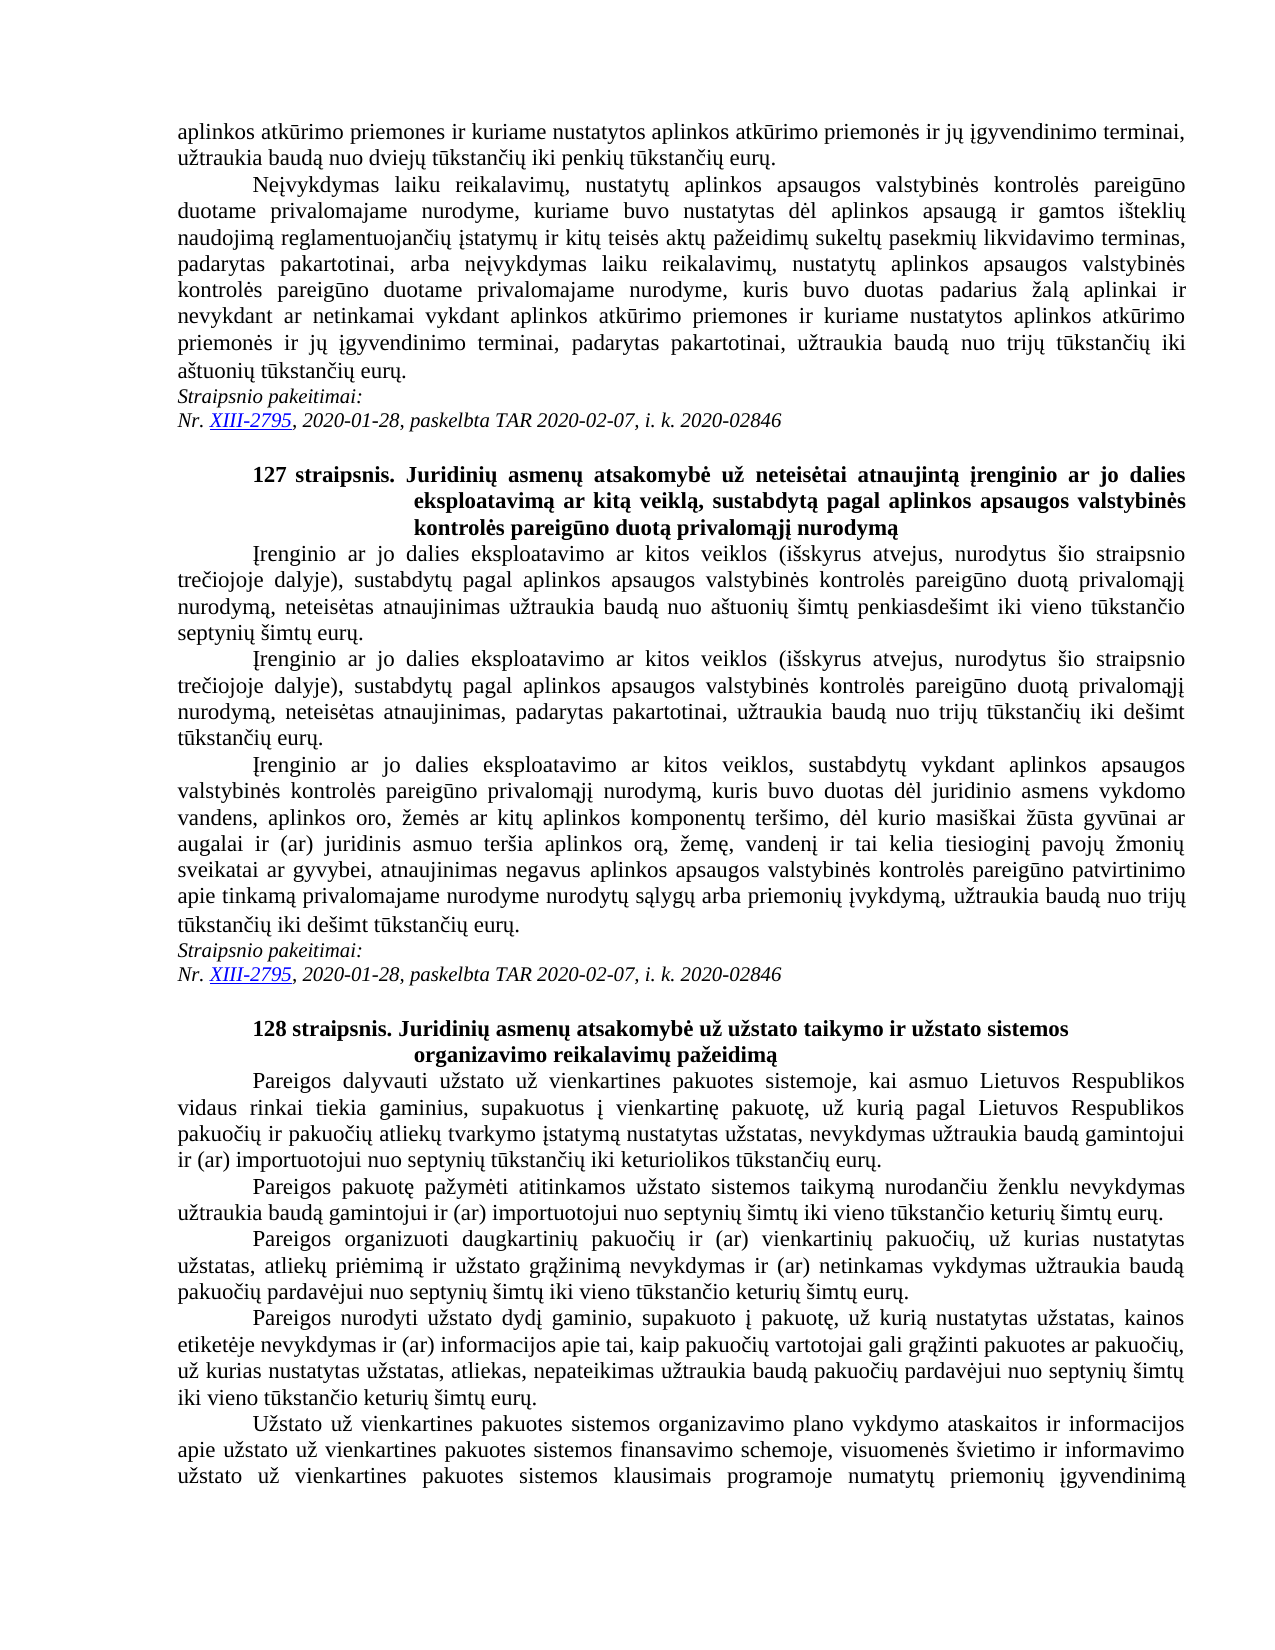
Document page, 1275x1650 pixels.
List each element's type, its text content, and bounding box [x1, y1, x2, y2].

text Nr. XIII-2795, 2020-01-28, paskelbta TAR 2020-02-07, i. k. 2020-02846 [177, 408, 1186, 432]
text 128 straipsnis. Juridinių asmenų atsakomybė už užstato taikymo ir užstato sistemos organizavimo reikalavimų pažeidimą [252, 1014, 1186, 1067]
text Įrenginio ar jo dalies eksploatavimo ar kitos veiklos (išskyrus atvejus, nurodytus šio straipsnio trečiojoje dalyje), sustabdytų pagal aplinkos apsaugos valstybinės kontrolės pareigūno duotą privalomąjį nurodymą, neteisėtas atnaujinimas užtraukia baudą nuo aštuonių šimtų penkiasdešimt iki vieno tūkstančio septynių šimtų eurų. [177, 540, 1186, 645]
text Nr. XIII-2795, 2020-01-28, paskelbta TAR 2020-02-07, i. k. 2020-02846 [177, 962, 1186, 986]
text Pareigos pakuotę pažymėti atitinkamos užstato sistemos taikymą nurodančiu ženklu nevykdymas užtraukia baudą gamintojui ir (ar) importuotojui nuo septynių šimtų iki vieno tūkstančio keturių šimtų eurų. [177, 1173, 1186, 1225]
text Užstato už vienkartines pakuotes sistemos organizavimo plano vykdymo ataskaitos ir informacijos apie užstato už vienkartines pakuotes sistemos finansavimo schemoje, visuomenės švietimo ir informavimo užstato už vienkartines pakuotes sistemos klausimais programoje numatytų priemonių įgyvendinimą [177, 1410, 1186, 1489]
text Įrenginio ar jo dalies eksploatavimo ar kitos veiklos (išskyrus atvejus, nurodytus šio straipsnio trečiojoje dalyje), sustabdytų pagal aplinkos apsaugos valstybinės kontrolės pareigūno duotą privalomąjį nurodymą, neteisėtas atnaujinimas, padarytas pakartotinai, užtraukia baudą nuo trijų tūkstančių iki dešimt tūkstančių eurų. [177, 645, 1186, 751]
text Pareigos organizuoti daugkartinių pakuočių ir (ar) vienkartinių pakuočių, už kurias nustatytas užstatas, atliekų priėmimą ir užstato grąžinimą nevykdymas ir (ar) netinkamas vykdymas užtraukia baudą pakuočių pardavėjui nuo septynių šimtų iki vieno tūkstančio keturių šimtų eurų. [177, 1225, 1186, 1304]
text aplinkos atkūrimo priemones ir kuriame nustatytos aplinkos atkūrimo priemonės ir jų įgyvendinimo terminai, užtraukia baudą nuo dviejų tūkstančių iki penkių tūkstančių eurų. [177, 118, 1186, 171]
text Neįvykdymas laiku reikalavimų, nustatytų aplinkos apsaugos valstybinės kontrolės pareigūno duotame privalomajame nurodyme, kuriame buvo nustatytas dėl aplinkos apsaugą ir gamtos išteklių naudojimą reglamentuojančių įstatymų ir kitų teisės aktų pažeidimų sukeltų pasekmių likvidavimo terminas, padarytas pakartotinai, arba neįvykdymas laiku reikalavimų, nustatytų aplinkos apsaugos valstybinės kontrolės pareigūno duotame privalomajame nurodyme, kuris buvo duotas padarius žalą aplinkai ir nevykdant ar netinkamai vykdant aplinkos atkūrimo priemones ir kuriame nustatytos aplinkos atkūrimo priemonės ir jų įgyvendinimo terminai, padarytas pakartotinai, užtraukia baudą nuo trijų tūkstančių iki aštuonių tūkstančių eurų. [177, 171, 1186, 384]
text Straipsnio pakeitimai: [177, 938, 1186, 962]
text 127 straipsnis. Juridinių asmenų atsakomybė už neteisėtai atnaujintą įrenginio ar jo dalies eksploatavimą ar kitą veiklą, sustabdytą pagal aplinkos apsaugos valstybinės kontrolės pareigūno duotą privalomąjį nurodymą [252, 461, 1186, 540]
text Pareigos nurodyti užstato dydį gaminio, supakuoto į pakuotę, už kurią nustatytas užstatas, kainos etiketėje nevykdymas ir (ar) informacijos apie tai, kaip pakuočių vartotojai gali grąžinti pakuotes ar pakuočių, už kurias nustatytas užstatas, atliekas, nepateikimas užtraukia baudą pakuočių pardavėjui nuo septynių šimtų iki vieno tūkstančio keturių šimtų eurų. [177, 1304, 1186, 1410]
text Pareigos dalyvauti užstato už vienkartines pakuotes sistemoje, kai asmuo Lietuvos Respublikos vidaus rinkai tiekia gaminius, supakuotus į vienkartinę pakuotę, už kurią pagal Lietuvos Respublikos pakuočių ir pakuočių atliekų tvarkymo įstatymą nustatytas užstatas, nevykdymas užtraukia baudą gamintojui ir (ar) importuotojui nuo septynių tūkstančių iki keturiolikos tūkstančių eurų. [177, 1067, 1186, 1173]
text Straipsnio pakeitimai: [177, 384, 1186, 408]
text Įrenginio ar jo dalies eksploatavimo ar kitos veiklos, sustabdytų vykdant aplinkos apsaugos valstybinės kontrolės pareigūno privalomąjį nurodymą, kuris buvo duotas dėl juridinio asmens vykdomo vandens, aplinkos oro, žemės ar kitų aplinkos komponentų teršimo, dėl kurio masiškai žūsta gyvūnai ar augalai ir (ar) juridinis asmuo teršia aplinkos orą, žemę, vandenį ir tai kelia tiesioginį pavojų žmonių sveikatai ar gyvybei, atnaujinimas negavus aplinkos apsaugos valstybinės kontrolės pareigūno patvirtinimo apie tinkamą privalomajame nurodyme nurodytų sąlygų arba priemonių įvykdymą, užtraukia baudą nuo trijų tūkstančių iki dešimt tūkstančių eurų. [177, 751, 1186, 938]
